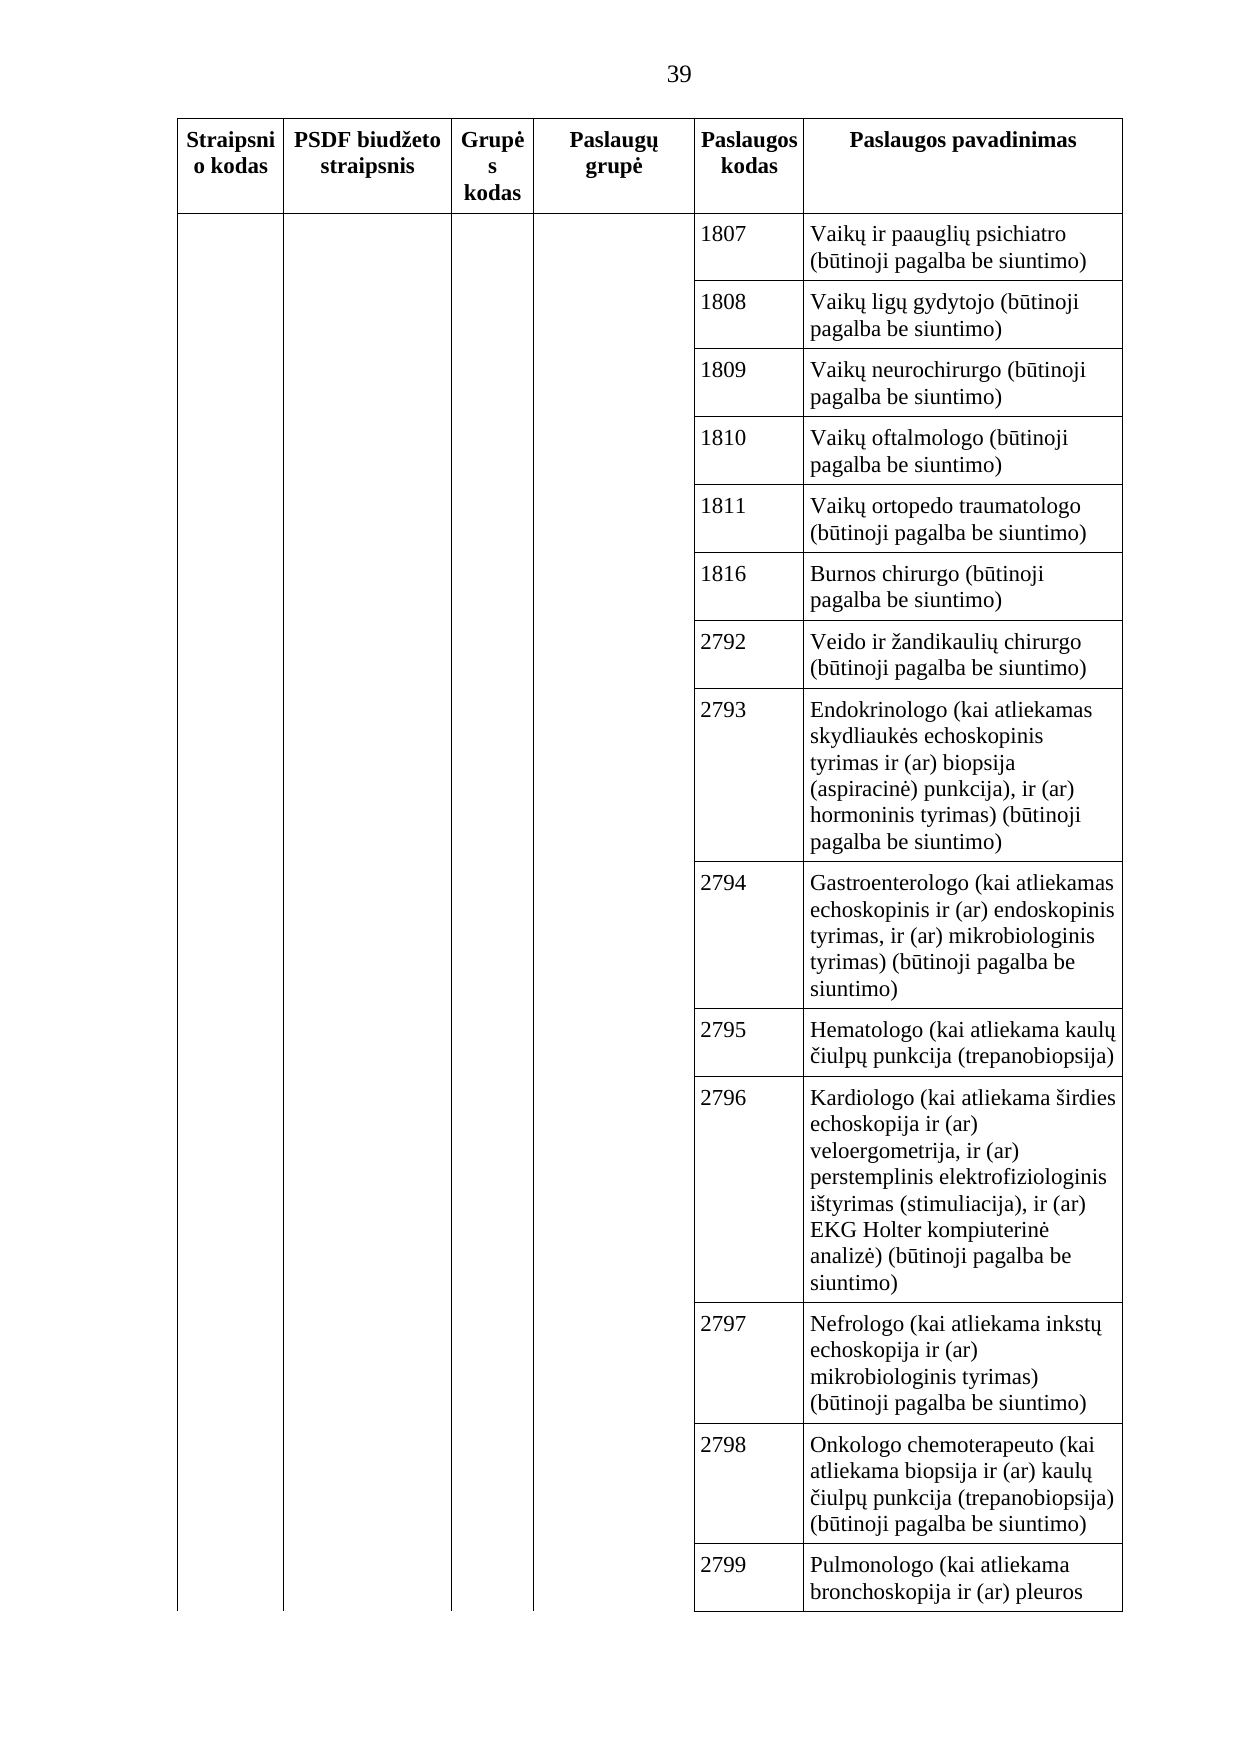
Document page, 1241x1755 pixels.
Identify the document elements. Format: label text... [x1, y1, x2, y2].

table_cell 1807 [695, 214, 803, 280]
table_cell Vaikų ligų gydytojo (būtinoji pagalba be siuntimo) [804, 281, 1122, 348]
table_cell [178, 688, 283, 861]
table_cell [534, 1076, 694, 1302]
table_cell 2797 [695, 1303, 803, 1423]
table_cell 2796 [695, 1077, 803, 1302]
table_cell [284, 1008, 451, 1076]
table_header Grupės kodas [452, 119, 533, 212]
table_cell [534, 416, 694, 484]
table_cell [284, 416, 451, 484]
table_cell [178, 214, 283, 280]
table_cell [452, 1076, 533, 1302]
table_cell [452, 688, 533, 861]
table_cell Pulmonologo (kai atliekama bronchoskopija ir (ar) pleuros [804, 1544, 1122, 1611]
table_cell [284, 1543, 451, 1611]
table_cell [534, 348, 694, 416]
table_cell [284, 280, 451, 348]
table_cell [452, 416, 533, 484]
table_cell [178, 861, 283, 1008]
table_cell [534, 484, 694, 552]
table_cell [452, 552, 533, 620]
table_cell [178, 1543, 283, 1611]
table_cell [284, 1302, 451, 1423]
table_cell [284, 552, 451, 620]
table_cell [534, 1423, 694, 1543]
table_cell Kardiologo (kai atliekama širdies echoskopija ir (ar) veloergometrija, ir (ar) perstemplinis elektrofiziologinis ištyrimas (stimuliacija), ir (ar) EKG Holter kompiuterinė analizė) (būtinoji pagalba be siuntimo) [804, 1077, 1122, 1302]
table_cell Onkologo chemoterapeuto (kai atliekama biopsija ir (ar) kaulų čiulpų punkcija (trepanobiopsija) (būtinoji pagalba be siuntimo) [804, 1424, 1122, 1543]
table_cell [284, 861, 451, 1008]
table_cell Veido ir žandikaulių chirurgo (būtinoji pagalba be siuntimo) [804, 621, 1122, 688]
table_cell Vaikų ir paauglių psichiatro (būtinoji pagalba be siuntimo) [804, 214, 1122, 280]
table_cell 1810 [695, 417, 803, 484]
table_cell [284, 1423, 451, 1543]
table_cell [452, 1008, 533, 1076]
table_cell [534, 1302, 694, 1423]
table_cell Hematologo (kai atliekama kaulų čiulpų punkcija (trepanobiopsija) [804, 1009, 1122, 1076]
table_cell [178, 620, 283, 688]
table_cell [534, 861, 694, 1008]
table_cell [452, 484, 533, 552]
table_cell [452, 1302, 533, 1423]
table_cell [534, 280, 694, 348]
table_header Paslaugų grupė [534, 119, 694, 212]
table_cell [452, 214, 533, 280]
table_cell [452, 1543, 533, 1611]
table_cell [178, 416, 283, 484]
table_header PSDF biudžeto straipsnis [284, 119, 451, 212]
table_cell [178, 552, 283, 620]
table_cell 1811 [695, 485, 803, 552]
table_cell [452, 861, 533, 1008]
table_header Paslaugos kodas [695, 119, 803, 212]
table_cell Endokrinologo (kai atliekamas skydliaukės echoskopinis tyrimas ir (ar) biopsija (aspiracinė) punkcija), ir (ar) hormoninis tyrimas) (būtinoji pagalba be siuntimo) [804, 689, 1122, 861]
table_cell [534, 620, 694, 688]
table_cell [534, 1543, 694, 1611]
table_cell [534, 688, 694, 861]
table_cell [534, 1008, 694, 1076]
table_cell [178, 1076, 283, 1302]
table_cell [452, 280, 533, 348]
table_cell 2792 [695, 621, 803, 688]
table_cell 2798 [695, 1424, 803, 1543]
table_cell [178, 1423, 283, 1543]
table_cell [284, 1076, 451, 1302]
table_cell [534, 214, 694, 280]
table_cell [284, 688, 451, 861]
table_cell [284, 620, 451, 688]
table_cell Vaikų ortopedo traumatologo (būtinoji pagalba be siuntimo) [804, 485, 1122, 552]
table_header Paslaugos pavadinimas [804, 119, 1122, 212]
table_cell [178, 280, 283, 348]
table_cell [534, 552, 694, 620]
table_cell [178, 1302, 283, 1423]
table_cell [452, 620, 533, 688]
table_cell [178, 484, 283, 552]
table_cell Vaikų neurochirurgo (būtinoji pagalba be siuntimo) [804, 349, 1122, 416]
table_cell 2799 [695, 1544, 803, 1611]
table_cell [284, 348, 451, 416]
table_cell Burnos chirurgo (būtinoji pagalba be siuntimo) [804, 553, 1122, 620]
table_cell 1808 [695, 281, 803, 348]
table_header Straipsnio kodas [178, 119, 283, 212]
table_cell [452, 1423, 533, 1543]
table_cell Nefrologo (kai atliekama inkstų echoskopija ir (ar) mikrobiologinis tyrimas) (būtinoji pagalba be siuntimo) [804, 1303, 1122, 1423]
table_cell [284, 484, 451, 552]
table_cell 1809 [695, 349, 803, 416]
table_cell [178, 348, 283, 416]
table_cell 1816 [695, 553, 803, 620]
table_cell [284, 214, 451, 280]
table_cell [452, 348, 533, 416]
table_cell 2793 [695, 689, 803, 861]
table_cell 2795 [695, 1009, 803, 1076]
table_cell Vaikų oftalmologo (būtinoji pagalba be siuntimo) [804, 417, 1122, 484]
table_cell Gastroenterologo (kai atliekamas echoskopinis ir (ar) endoskopinis tyrimas, ir (ar) mikrobiologinis tyrimas) (būtinoji pagalba be siuntimo) [804, 862, 1122, 1008]
table_cell 2794 [695, 862, 803, 1008]
table_cell [178, 1008, 283, 1076]
